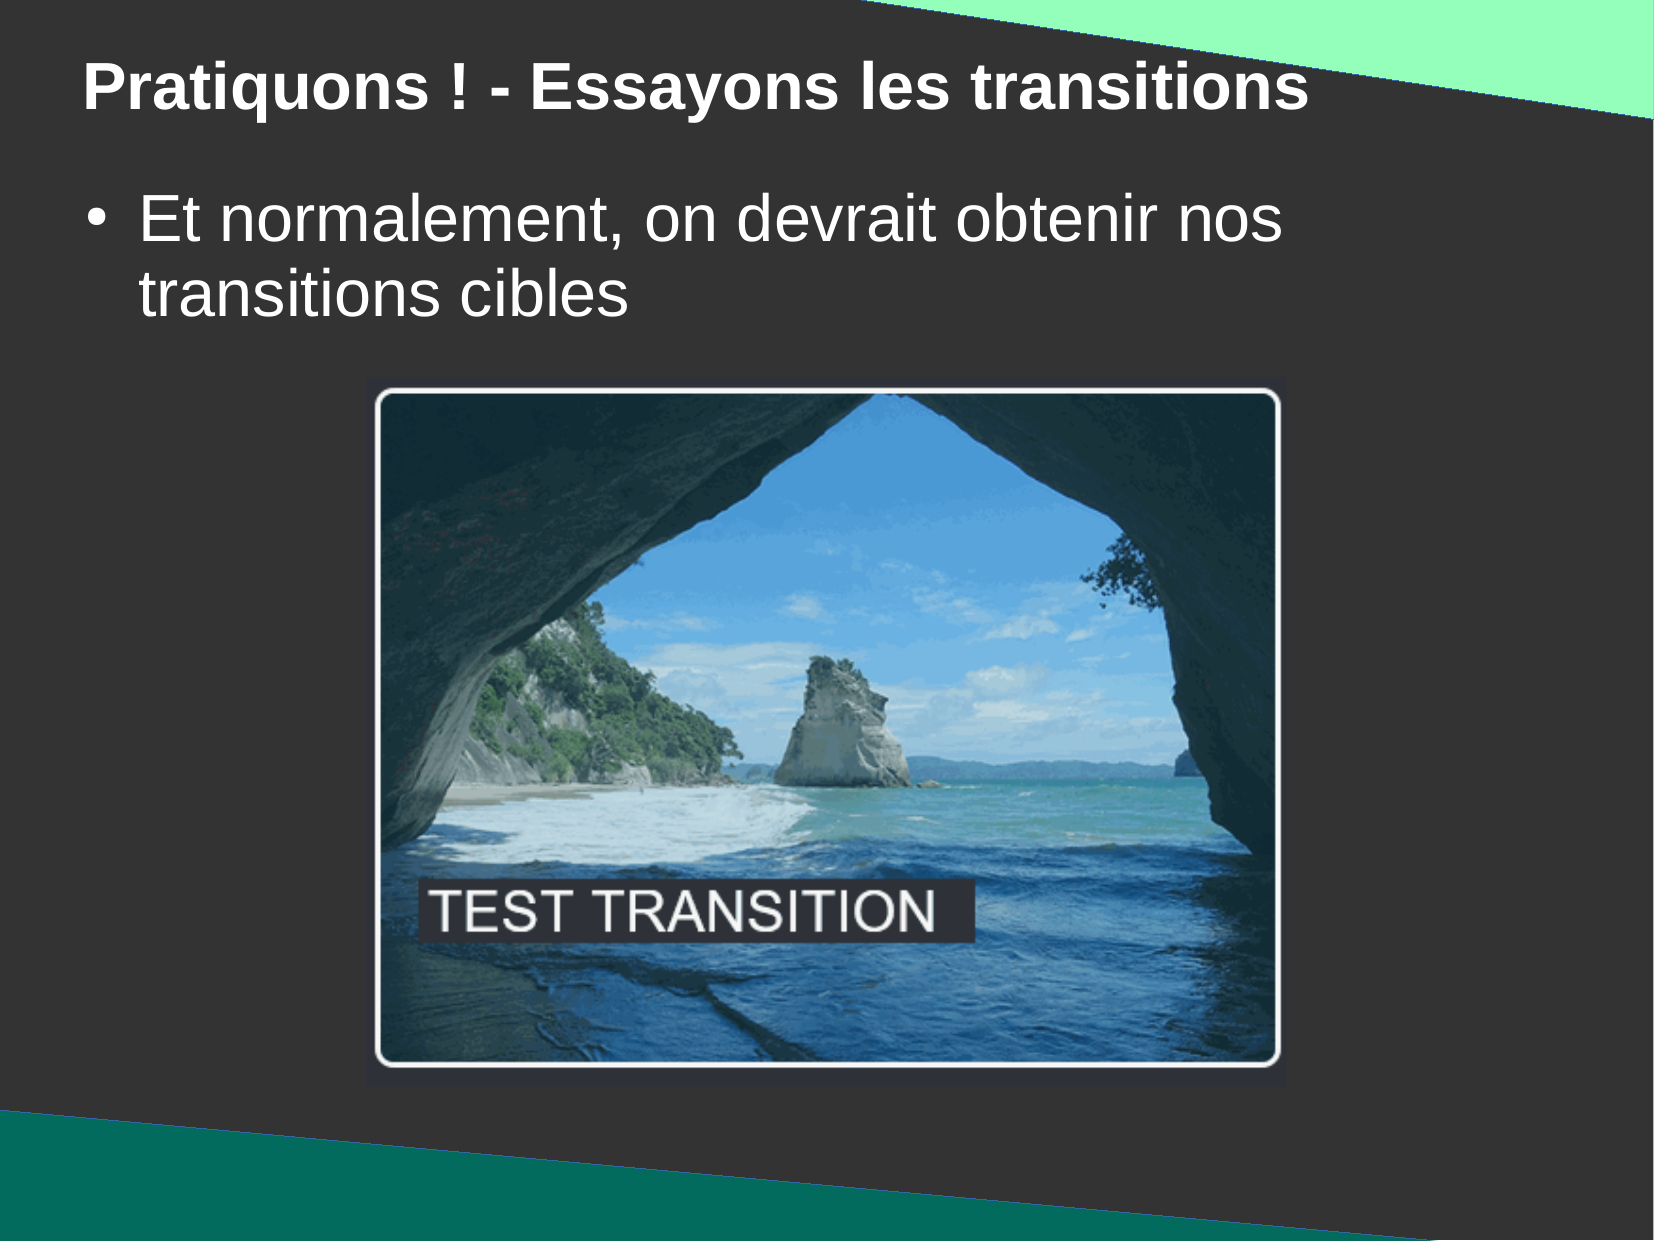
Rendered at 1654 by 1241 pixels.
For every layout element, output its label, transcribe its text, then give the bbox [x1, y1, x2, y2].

list Et normalement, on devrait obtenir nos transitions cibles [67, 180, 1607, 378]
title Pratiquons ! - Essayons les transitions [82, 49, 1630, 199]
text_box [861, 0, 1654, 120]
picture [366, 377, 1287, 1087]
